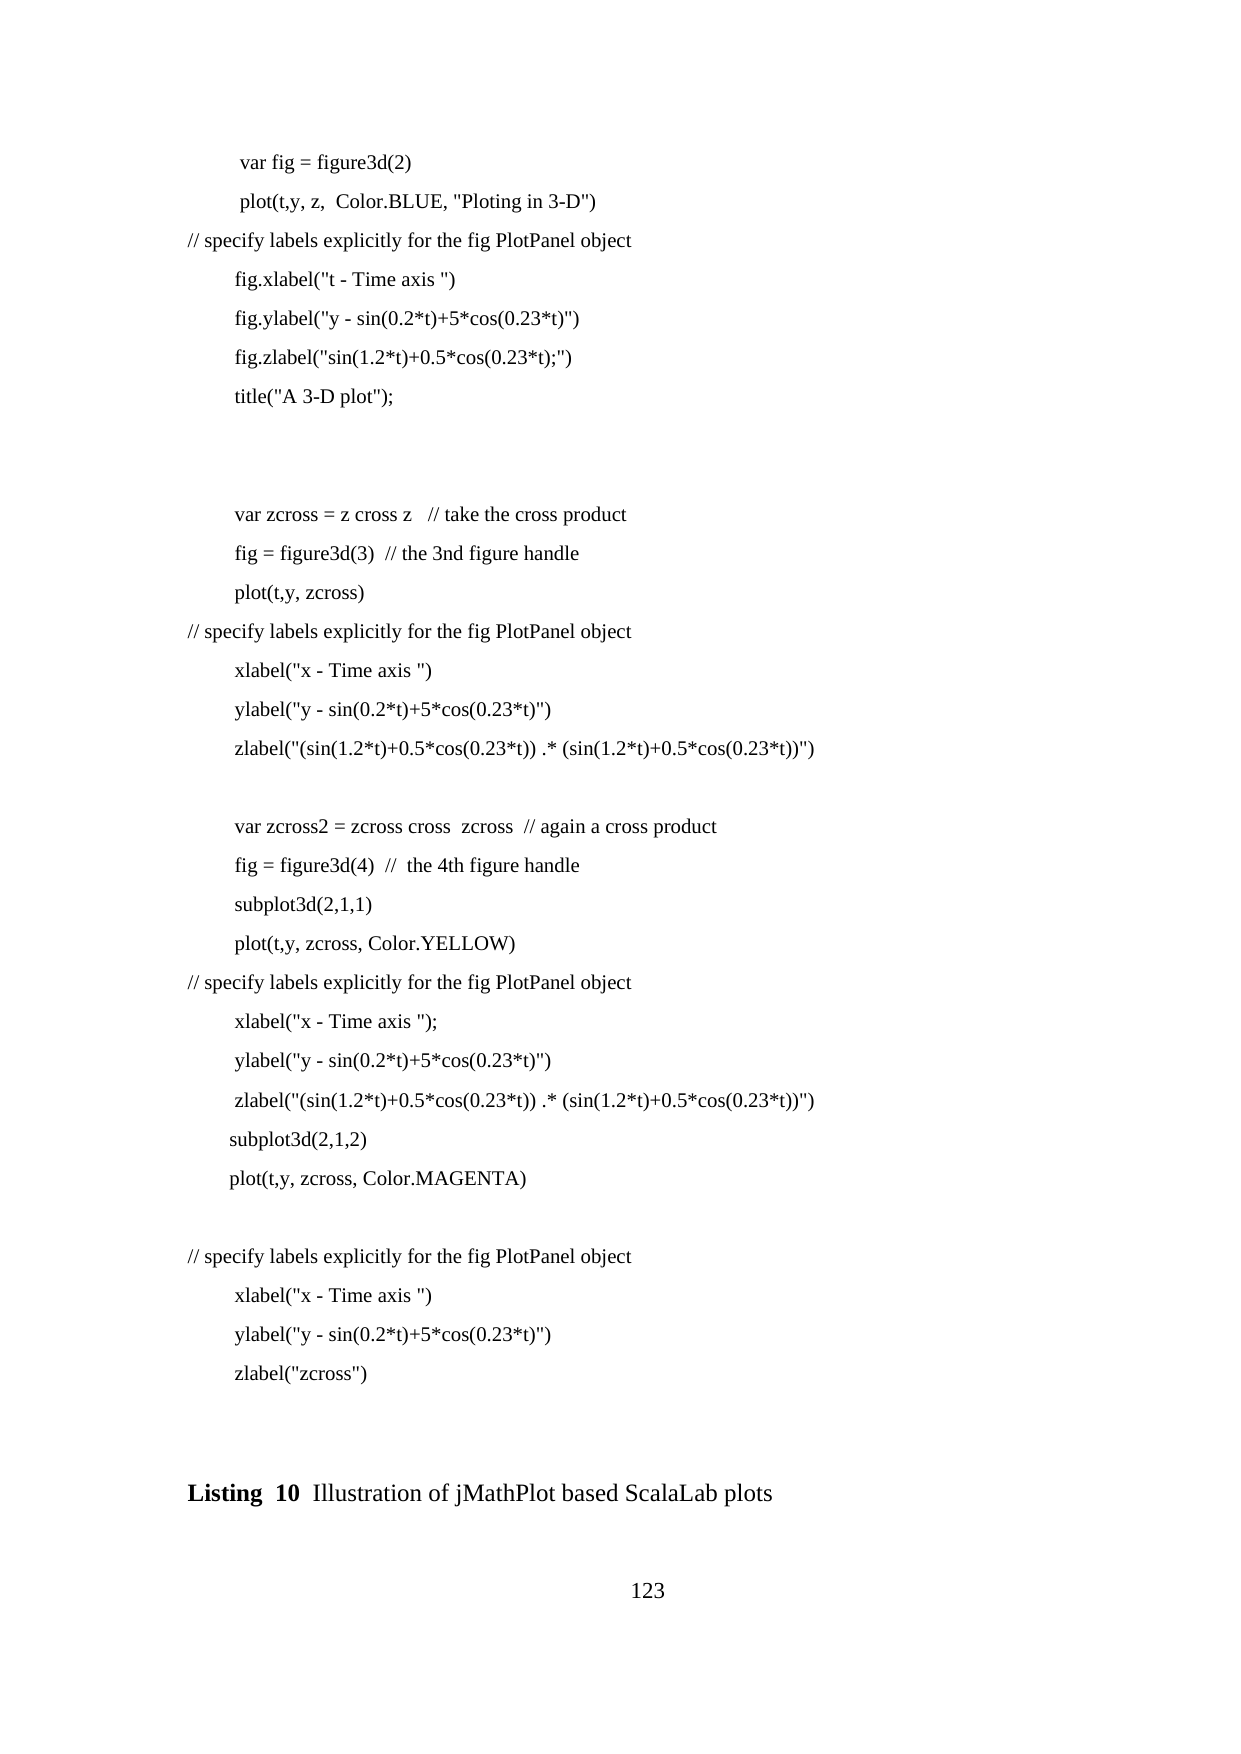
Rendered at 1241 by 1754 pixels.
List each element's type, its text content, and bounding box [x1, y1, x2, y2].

text plot(t,y, zcross, Color.YELLOW) [187, 931, 1108, 955]
text xlabel("x - Time axis ") [187, 658, 1108, 682]
text fig.xlabel("t - Time axis ") [187, 267, 1108, 291]
text // specify labels explicitly for the fig PlotPanel object [187, 228, 1108, 252]
text fig = figure3d(3) // the 3nd figure handle [187, 541, 1108, 565]
text ylabel("y - sin(0.2*t)+5*cos(0.23*t)") [187, 697, 1108, 721]
text ylabel("y - sin(0.2*t)+5*cos(0.23*t)") [187, 1322, 1108, 1346]
text // specify labels explicitly for the fig PlotPanel object [187, 970, 1108, 994]
text fig.zlabel("sin(1.2*t)+0.5*cos(0.23*t);") [187, 345, 1108, 369]
text subplot3d(2,1,2) [187, 1127, 1108, 1151]
text title("A 3-D plot"); [187, 384, 1108, 408]
text var zcross2 = zcross cross zcross // again a cross product [187, 814, 1108, 838]
text plot(t,y, z, Color.BLUE, "Ploting in 3-D") [187, 189, 1108, 213]
text plot(t,y, zcross) [187, 580, 1108, 604]
text zlabel("zcross") [187, 1361, 1108, 1385]
text xlabel("x - Time axis ") [187, 1283, 1108, 1307]
text fig.ylabel("y - sin(0.2*t)+5*cos(0.23*t)") [187, 306, 1108, 330]
text // specify labels explicitly for the fig PlotPanel object [187, 1244, 1108, 1268]
text var zcross = z cross z // take the cross product [187, 502, 1108, 526]
text Listing 10 Illustration of jMathPlot based ScalaLab plots [187, 1478, 1108, 1507]
text plot(t,y, zcross, Color.MAGENTA) [187, 1166, 1108, 1190]
text xlabel("x - Time axis "); [187, 1009, 1108, 1033]
text ylabel("y - sin(0.2*t)+5*cos(0.23*t)") [187, 1048, 1108, 1072]
text // specify labels explicitly for the fig PlotPanel object [187, 619, 1108, 643]
text var fig = figure3d(2) [187, 150, 1108, 174]
text zlabel("(sin(1.2*t)+0.5*cos(0.23*t)) .* (sin(1.2*t)+0.5*cos(0.23*t))") [187, 1087, 1108, 1112]
text fig = figure3d(4) // the 4th figure handle [187, 853, 1108, 877]
text subplot3d(2,1,1) [187, 892, 1108, 916]
text zlabel("(sin(1.2*t)+0.5*cos(0.23*t)) .* (sin(1.2*t)+0.5*cos(0.23*t))") [187, 736, 1108, 760]
